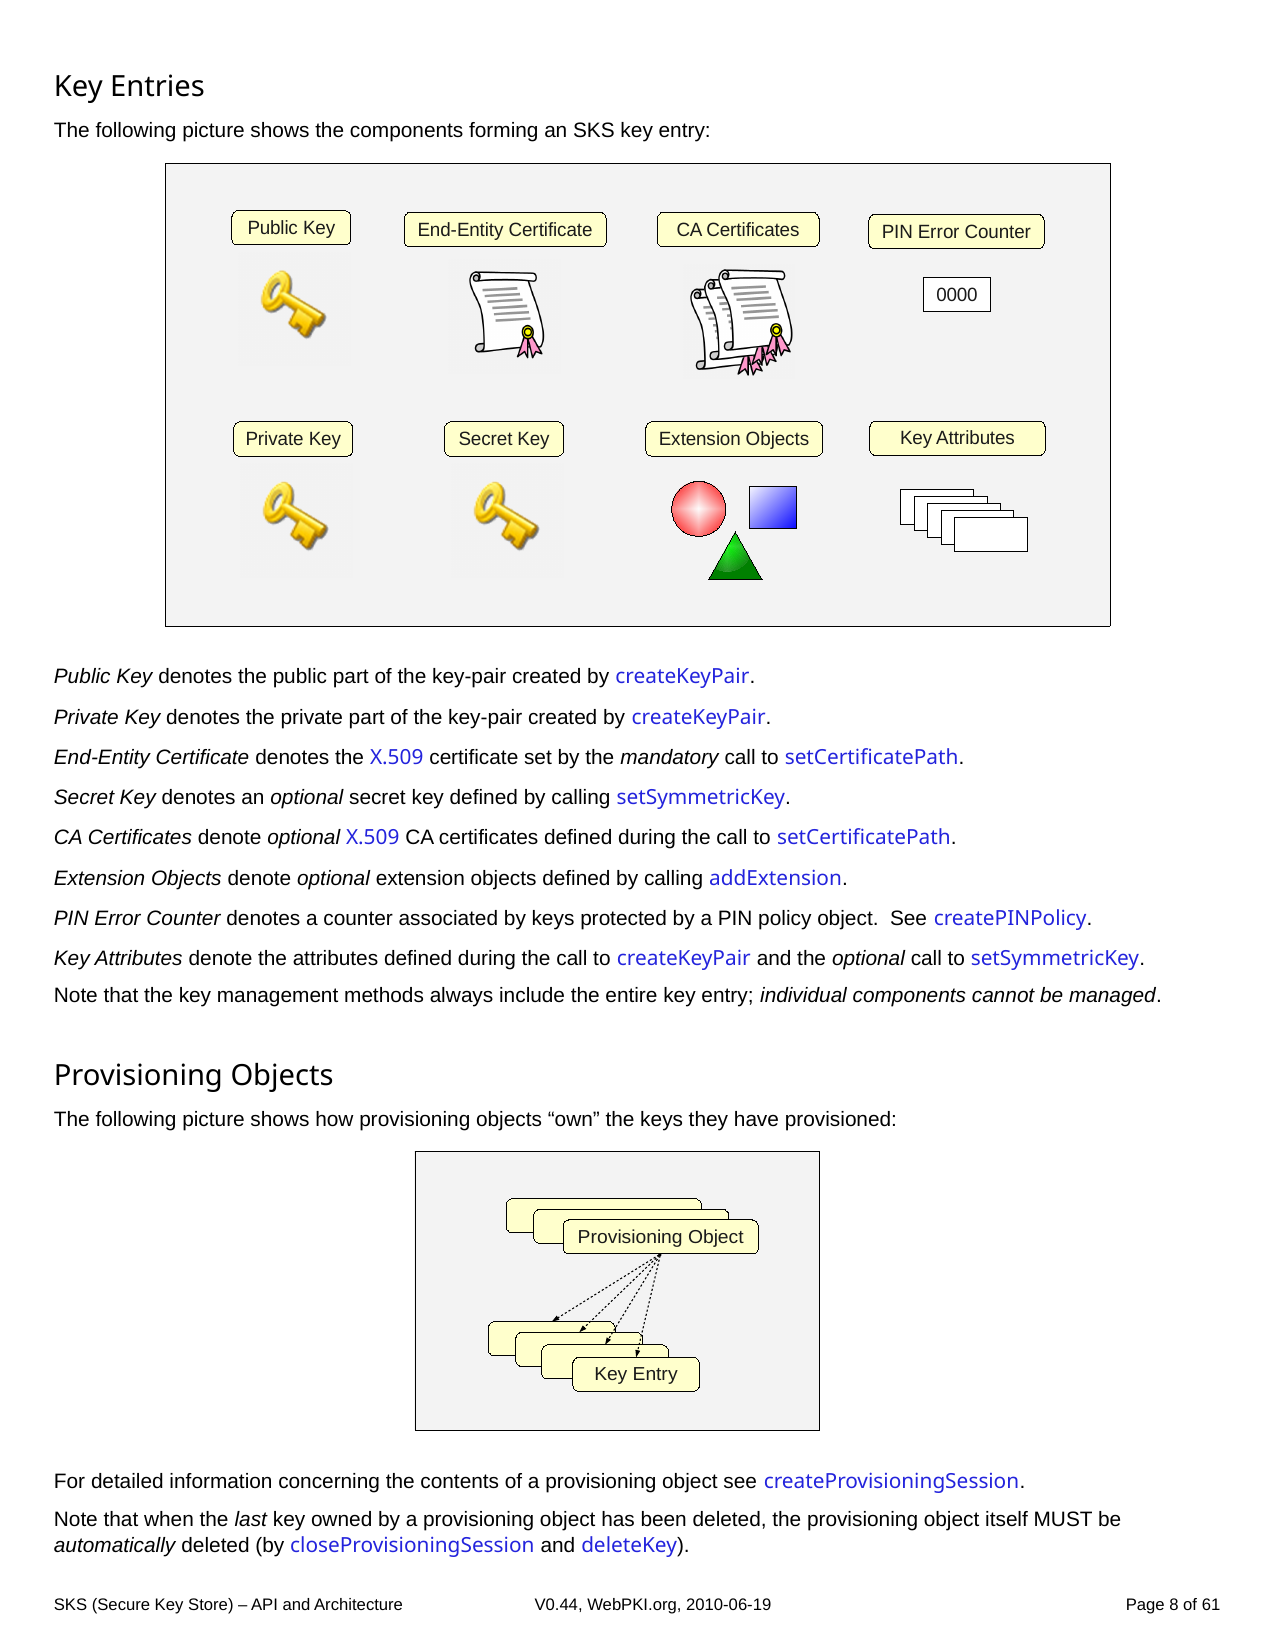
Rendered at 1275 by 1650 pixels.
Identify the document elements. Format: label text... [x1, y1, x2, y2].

text The following picture shows how provisioning objects “own” the keys they have provisioned: [54, 1107, 1221, 1131]
subtitle Key Entries [54, 66, 1221, 105]
text Note that the key management methods always include the entire key entry; individual components cannot be managed. [54, 983, 1221, 1007]
text Secret Key denotes an optional secret key defined by calling setSymmetricKey. [54, 782, 1221, 811]
text Public Key denotes the public part of the key-pair created by createKeyPair. [54, 662, 1221, 690]
text Private Key denotes the private part of the key-pair created by createKeyPair. [54, 702, 1221, 730]
text For detailed information concerning the contents of a provisioning object see createProvisioningSession. [54, 1466, 1221, 1494]
text PIN Error Counter denotes a counter associated by keys protected by a PIN policy object. See createPINPolicy. [54, 903, 1221, 931]
text End-Entity Certificate denotes the X.509 certificate set by the mandatory call to setCertificatePath. [54, 742, 1221, 770]
text Key Attributes denote the attributes defined during the call to createKeyPair and the optional call to setSymmetricKey. [54, 943, 1221, 971]
text CA Certificates denote optional X.509 CA certificates defined during the call to setCertificatePath. [54, 822, 1221, 851]
text The following picture shows the components forming an SKS key entry: [54, 118, 1221, 650]
subtitle Provisioning Objects [54, 1055, 1221, 1094]
text Extension Objects denote optional extension objects defined by calling addExtension. [54, 863, 1221, 891]
text Note that when the last key owned by a provisioning object has been deleted, the provisioning object itself MUST be automatically deleted (by closeProvisioningSession and deleteKey). [54, 1506, 1221, 1559]
